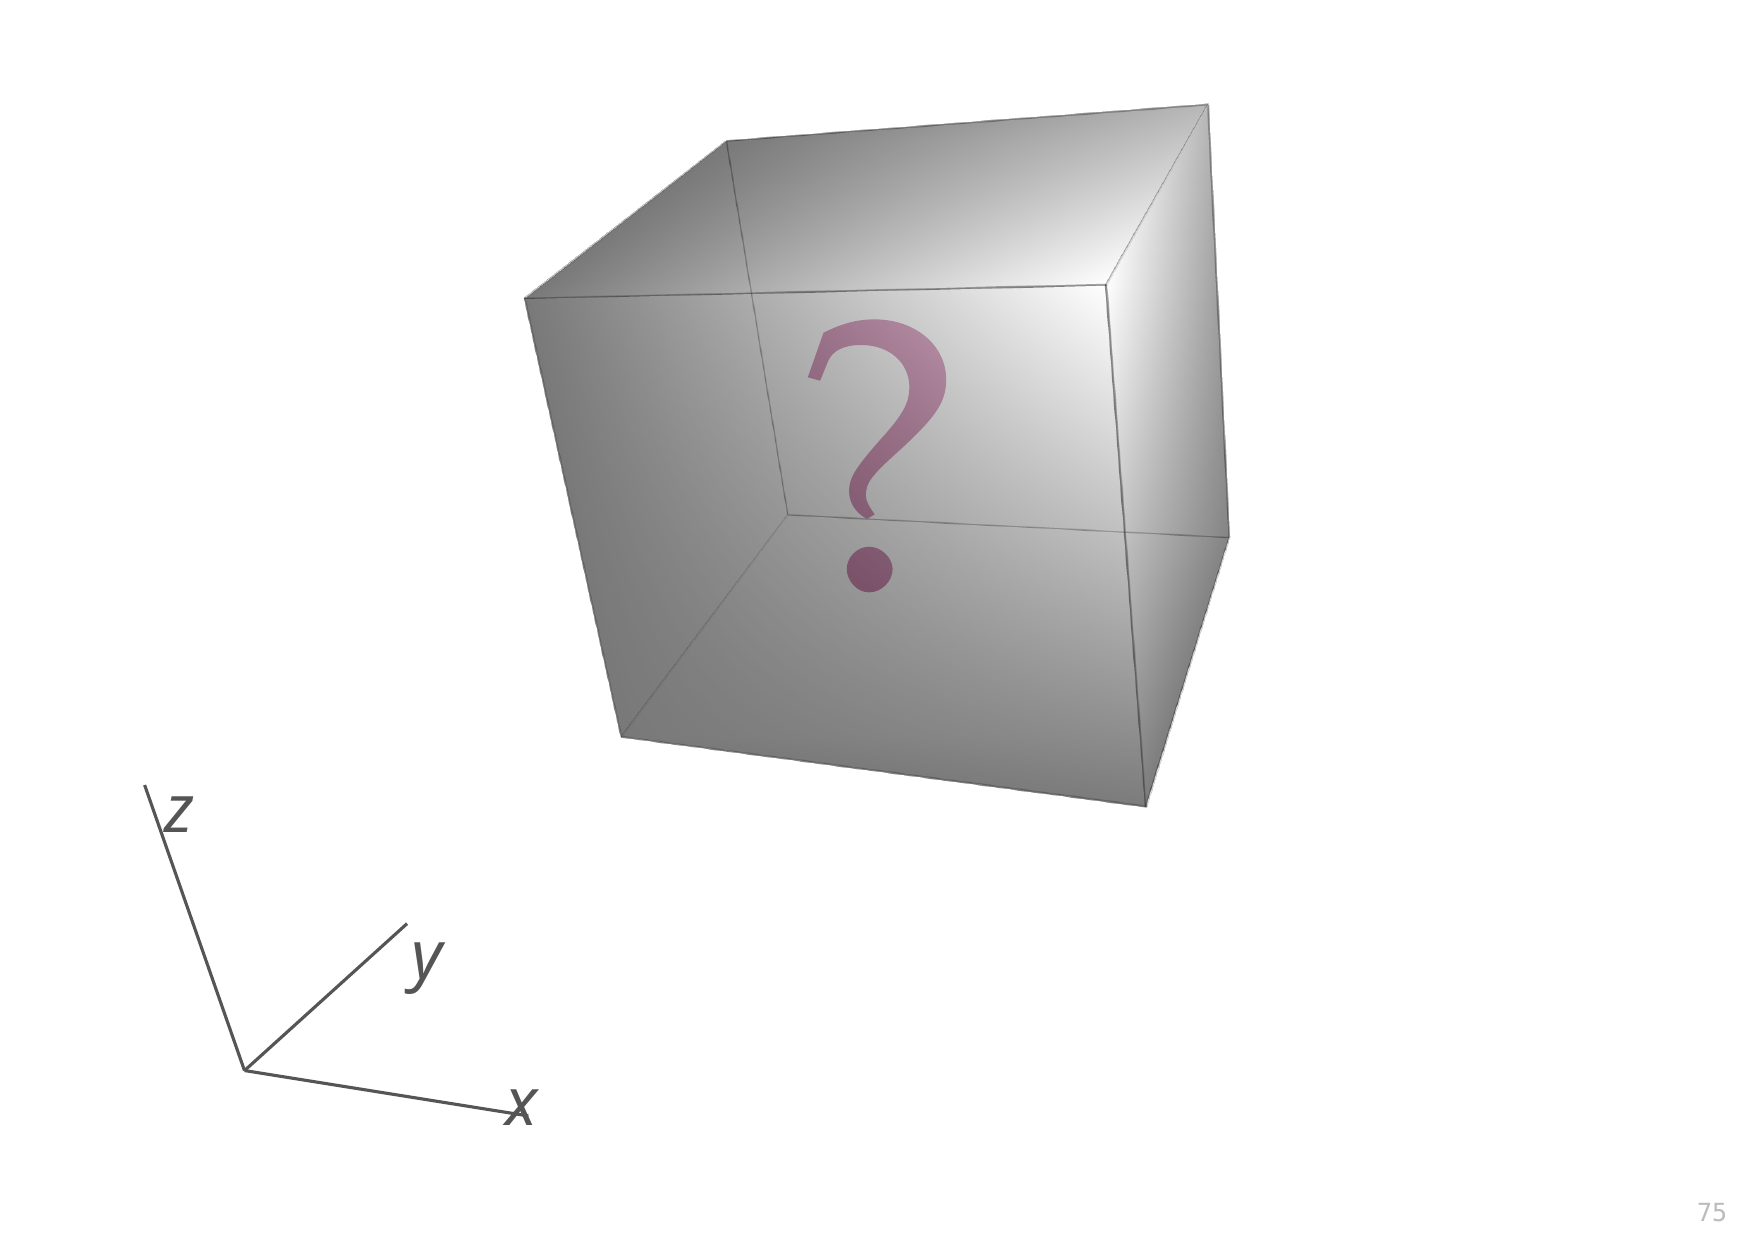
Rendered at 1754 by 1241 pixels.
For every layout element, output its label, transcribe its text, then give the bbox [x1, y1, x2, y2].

text_box z [149, 753, 188, 836]
text_box y [396, 899, 438, 982]
text_box x [490, 1047, 532, 1129]
